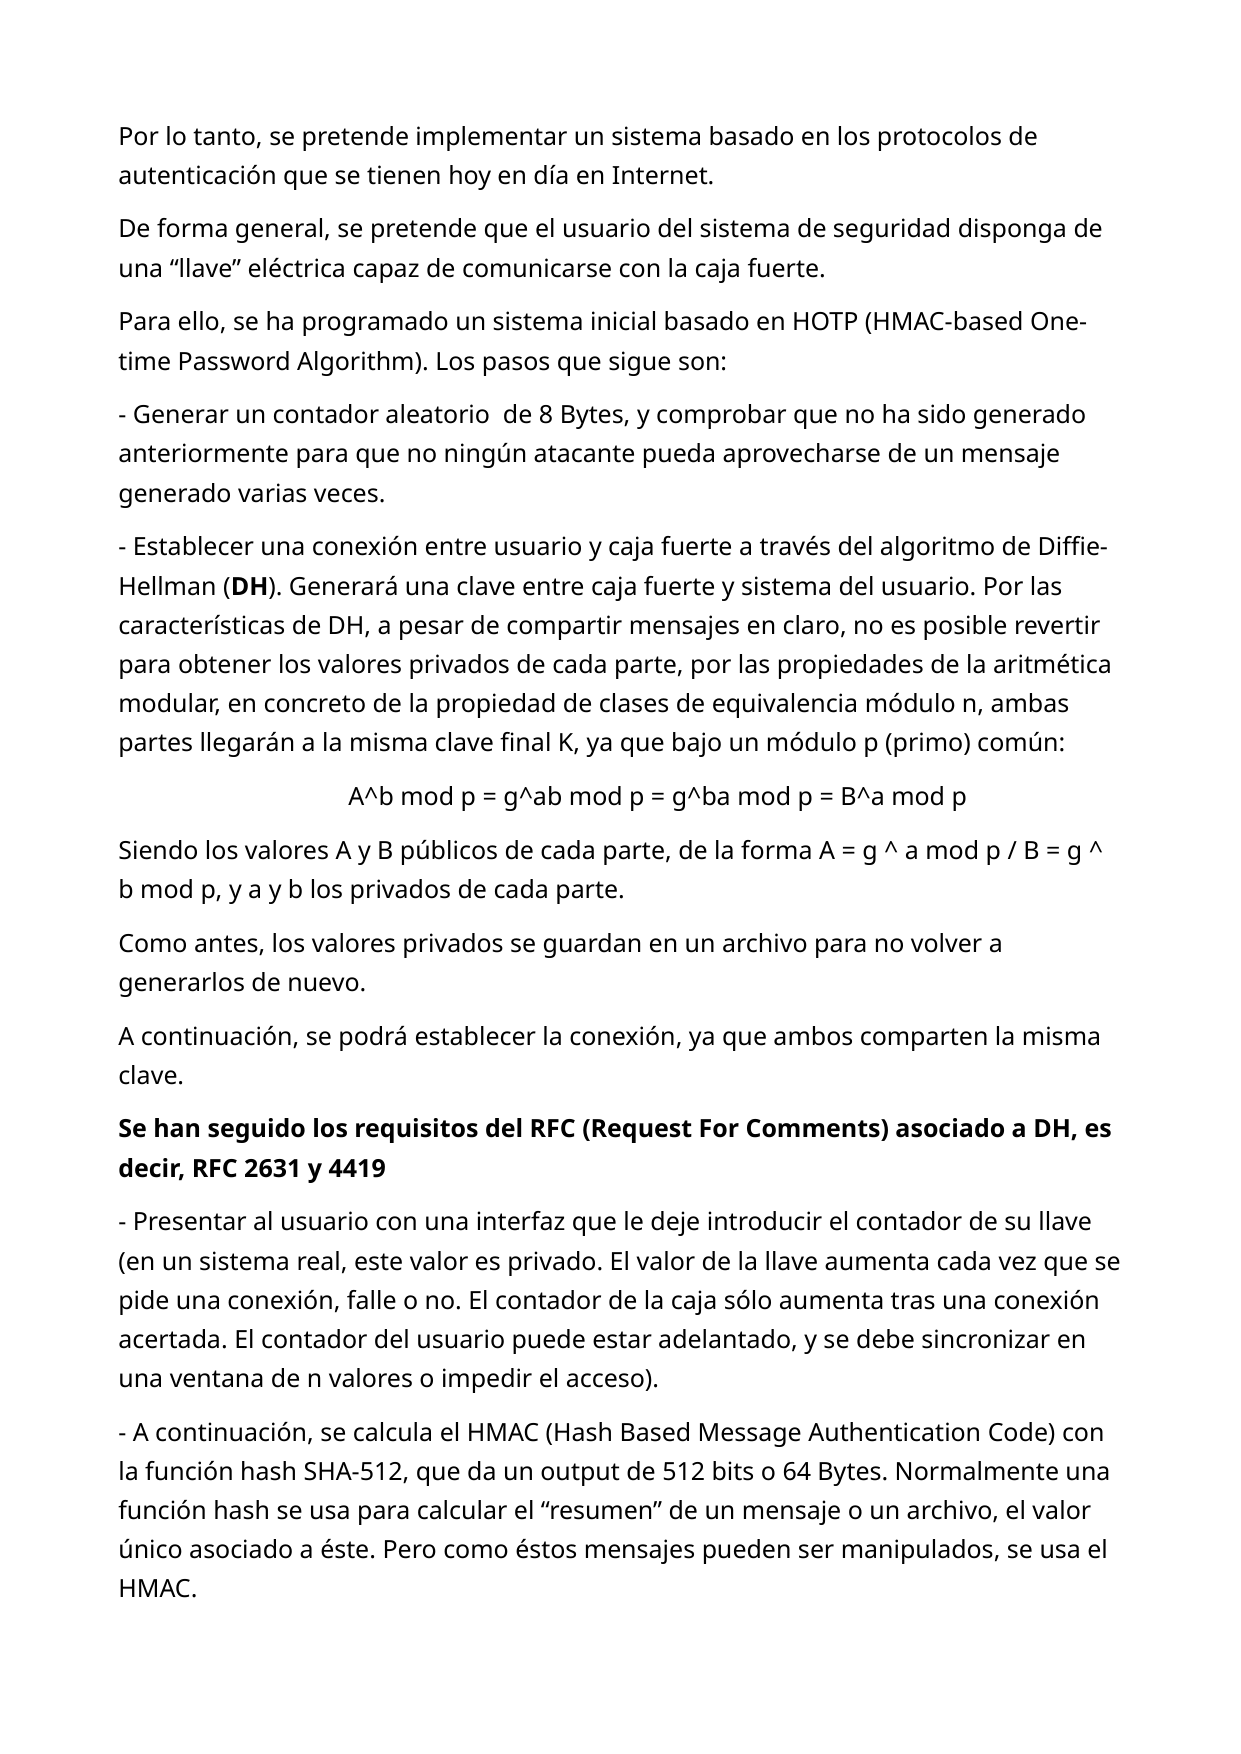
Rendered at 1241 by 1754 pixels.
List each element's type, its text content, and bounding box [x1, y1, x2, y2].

list A^b mod p = g^ab mod p = g^ba mod p = B^a mod p [156, 778, 1122, 813]
text - Generar un contador aleatorio de 8 Bytes, y comprobar que no ha sido generado anteriormente para que no ningún atacante pueda aprovecharse de un mensaje generado varias veces. [118, 397, 1122, 509]
text - A continuación, se calcula el HMAC (Hash Based Message Authentication Code) con la función hash SHA-512, que da un output de 512 bits o 64 Bytes. Normalmente una función hash se usa para calcular el “resumen” de un mensaje o un archivo, el valor único asociado a éste. Pero como éstos mensajes pueden ser manipulados, se usa el HMAC. [118, 1414, 1122, 1605]
text Como antes, los valores privados se guardan en un archivo para no volver a generarlos de nuevo. [118, 925, 1122, 998]
text - Establecer una conexión entre usuario y caja fuerte a través del algoritmo de Diffie-Hellman (DH). Generará una clave entre caja fuerte y sistema del usuario. Por las características de DH, a pesar de compartir mensajes en claro, no es posible revertir para obtener los valores privados de cada parte, por las propiedades de la aritmética modular, en concreto de la propiedad de clases de equivalencia módulo n, ambas partes llegarán a la misma clave final K, ya que bajo un módulo p (primo) común: [118, 529, 1122, 759]
text Para ello, se ha programado un sistema inicial basado en HOTP (HMAC-based One-time Password Algorithm). Los pasos que sigue son: [118, 304, 1122, 377]
text Se han seguido los requisitos del RFC (Request For Comments) asociado a DH, es decir, RFC 2631 y 4419 [118, 1111, 1122, 1184]
text Por lo tanto, se pretende implementar un sistema basado en los protocolos de autenticación que se tienen hoy en día en Internet. [118, 118, 1122, 191]
text - Presentar al usuario con una interfaz que le deje introducir el contador de su llave (en un sistema real, este valor es privado. El valor de la llave aumenta cada vez que se pide una conexión, falle o no. El contador de la caja sólo aumenta tras una conexión acertada. El contador del usuario puede estar adelantado, y se debe sincronizar en una ventana de n valores o impedir el acceso). [118, 1204, 1122, 1395]
text Siendo los valores A y B públicos de cada parte, de la forma A = g ^ a mod p / B = g ^ b mod p, y a y b los privados de cada parte. [118, 832, 1122, 906]
text A continuación, se podrá establecer la conexión, ya que ambos comparten la misma clave. [118, 1018, 1122, 1091]
text De forma general, se pretende que el usuario del sistema de seguridad disponga de una “llave” eléctrica capaz de comunicarse con la caja fuerte. [118, 211, 1122, 284]
